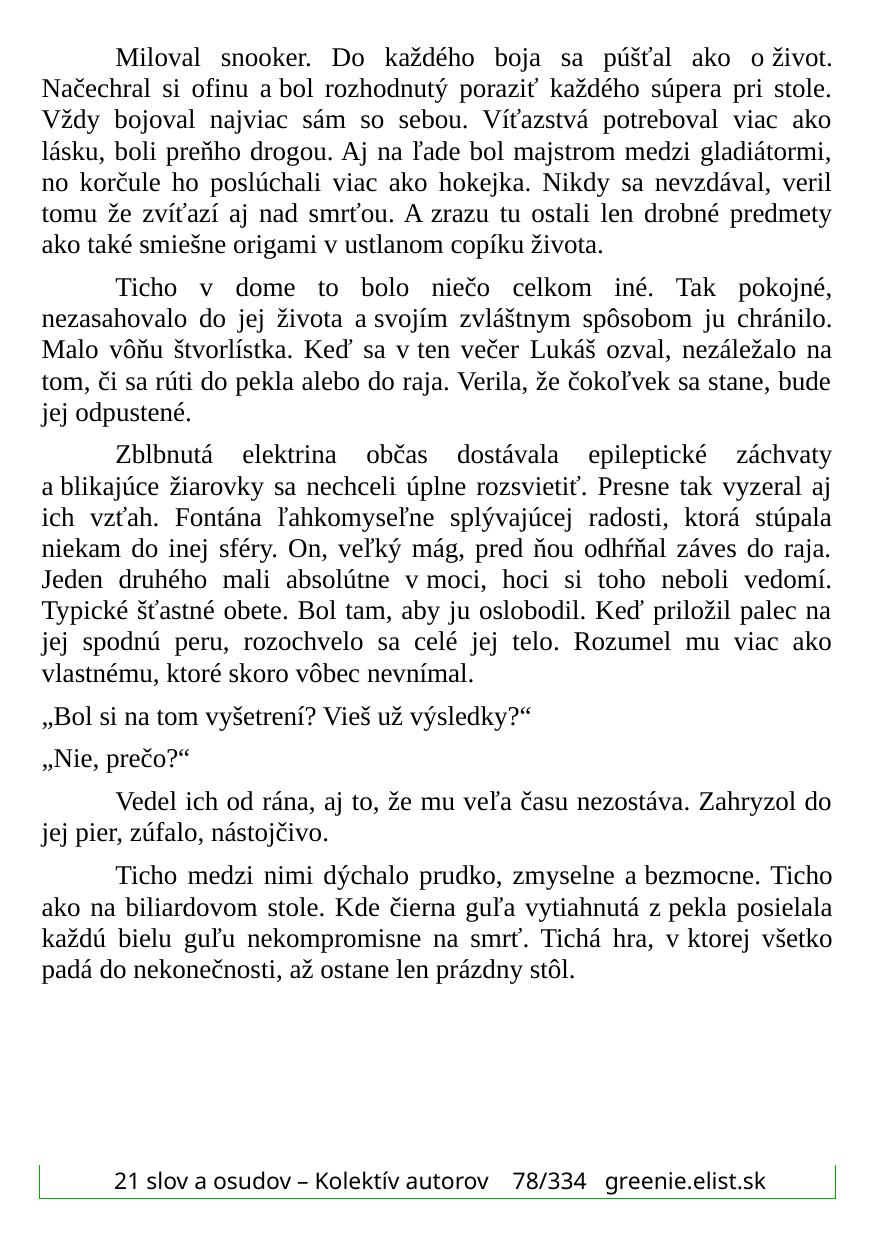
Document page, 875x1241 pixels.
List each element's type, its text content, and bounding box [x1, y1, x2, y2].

text „Bol si na tom vyšetrení? Vieš už výsledky?“ [41, 699, 833, 731]
text Ticho v dome to bolo niečo celkom iné. Tak pokojné, nezasahovalo do jej života a svojím zvláštnym spôsobom ju chránilo. Malo vôňu štvorlístka. Keď sa v ten večer Lukáš ozval, nezáležalo na tom, či sa rúti do pekla alebo do raja. Verila, že čokoľvek sa stane, bude jej odpustené. [41, 271, 833, 427]
text Miloval snooker. Do každého boja sa púšťal ako o život. Načechral si ofinu a bol rozhodnutý poraziť každého súpera pri stole. Vždy bojoval najviac sám so sebou. Víťazstvá potreboval viac ako lásku, boli preňho drogou. Aj na ľade bol majstrom medzi gladiátormi, no korčule ho poslúchali viac ako hokejka. Nikdy sa nevzdával, veril tomu že zvíťazí aj nad smrťou. A zrazu tu ostali len drobné predmety ako také smiešne origami v ustlanom copíku života. [41, 41, 833, 259]
text „Nie, prečo?“ [41, 742, 833, 774]
text Vedel ich od rána, aj to, že mu veľa času nezostáva. Zahryzol do jej pier, zúfalo, nástojčivo. [41, 785, 833, 848]
text Zblbnutá elektrina občas dostávala epileptické záchvaty a blikajúce žiarovky sa nechceli úplne rozsvietiť. Presne tak vyzeral aj ich vzťah. Fontána ľahkomyseľne splývajúcej radosti, ktorá stúpala niekam do inej sféry. On, veľký mág, pred ňou odhŕňal záves do raja. Jeden druhého mali absolútne v moci, hoci si toho neboli vedomí. Typické šťastné obete. Bol tam, aby ju oslobodil. Keď priložil palec na jej spodnú peru, rozochvelo sa celé jej telo. Rozumel mu viac ako vlastnému, ktoré skoro vôbec nevnímal. [41, 439, 833, 688]
text Ticho medzi nimi dýchalo prudko, zmyselne a bezmocne. Ticho ako na biliardovom stole. Kde čierna guľa vytiahnutá z pekla posielala každú bielu guľu nekompromisne na smrť. Tichá hra, v ktorej všetko padá do nekonečnosti, až ostane len prázdny stôl. [41, 859, 833, 984]
